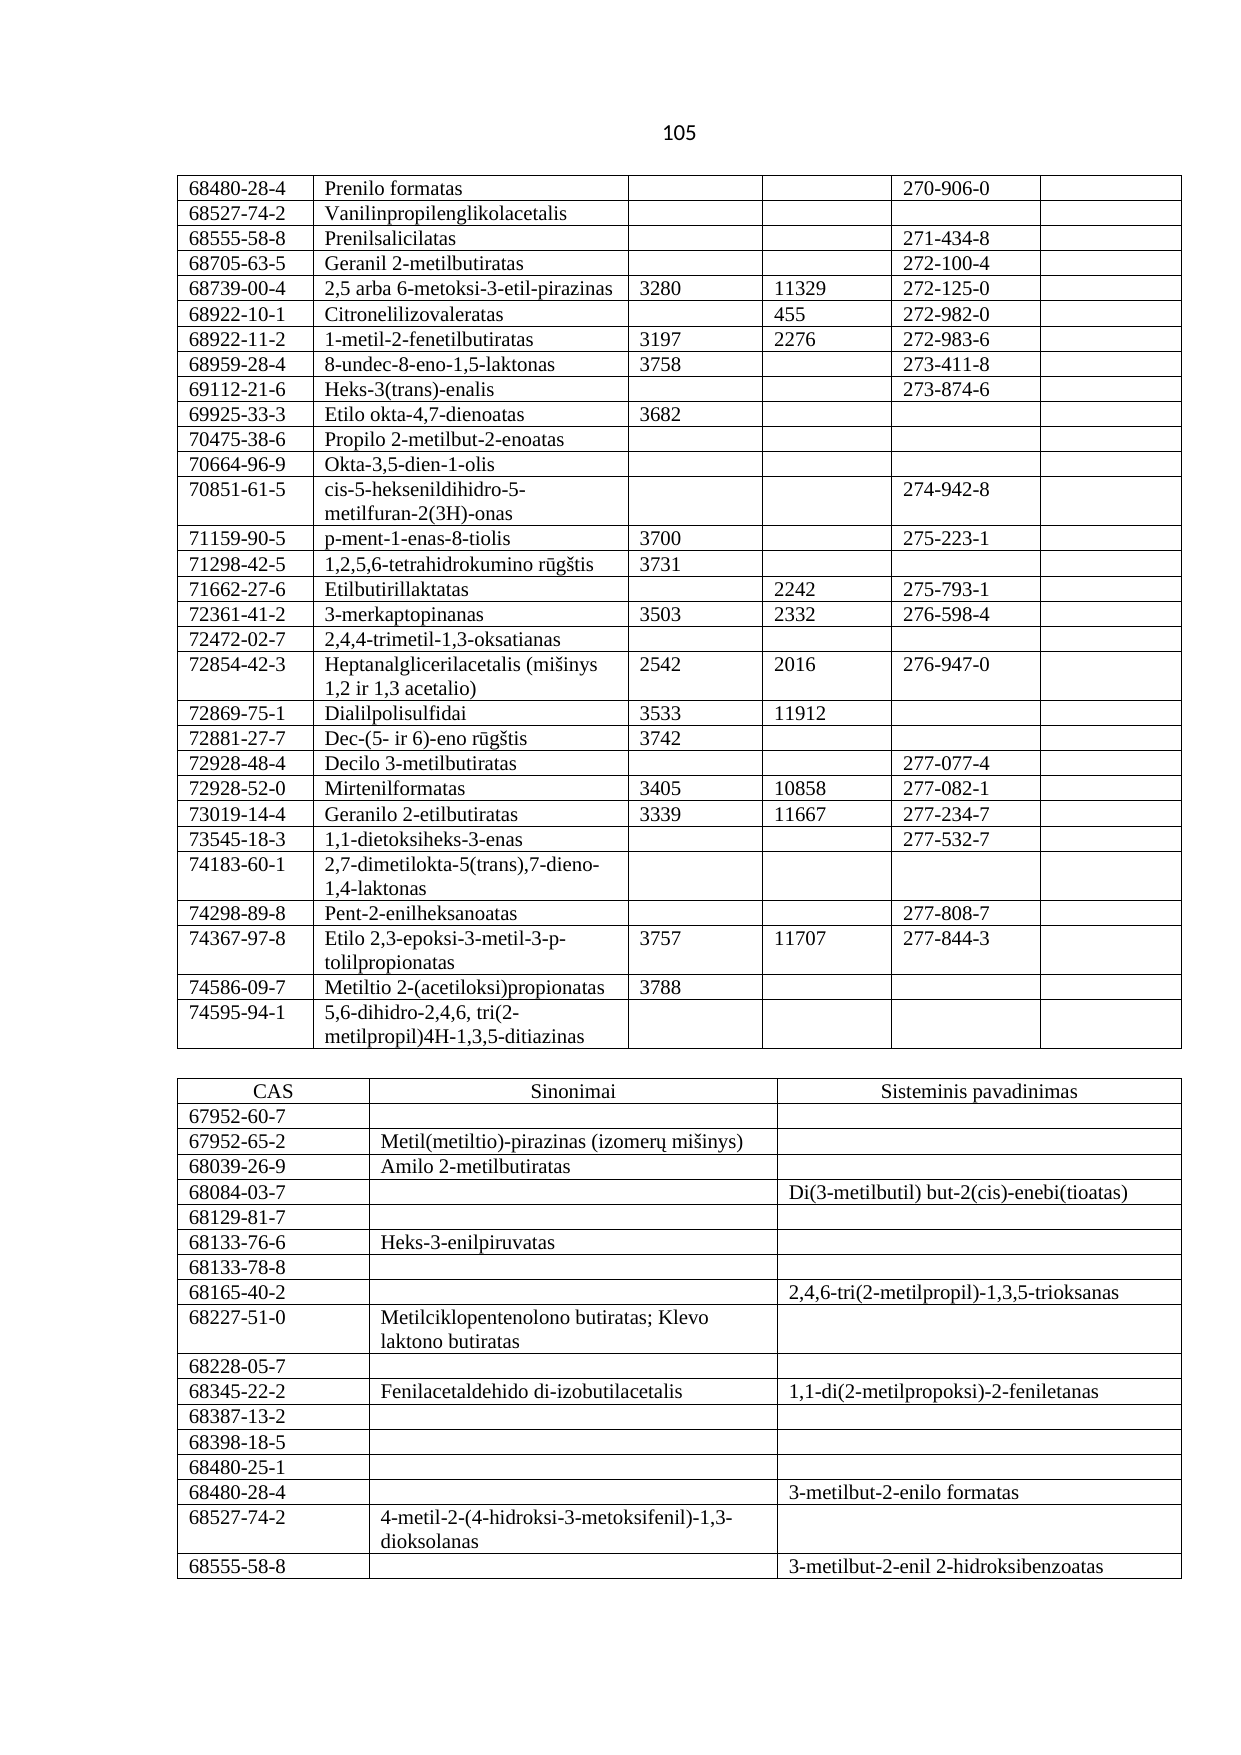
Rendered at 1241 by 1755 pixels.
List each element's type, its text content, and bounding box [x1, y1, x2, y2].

table_cell 2016 [763, 652, 891, 700]
table_cell [763, 726, 891, 750]
table_cell [370, 1280, 777, 1304]
table_cell 68922-11-2 [178, 327, 313, 351]
table_cell [892, 452, 1040, 476]
table_cell [370, 1430, 777, 1454]
table_header CAS [178, 1079, 369, 1103]
table_cell Heks-3-enilpiruvatas [370, 1230, 777, 1254]
table_cell Etilo 2,3-epoksi-3-metil-3-p-tolilpropionatas [314, 926, 628, 974]
table_cell Amilo 2-metilbutiratas [370, 1155, 777, 1178]
table_cell 271-434-8 [892, 226, 1040, 250]
table_cell Vanilinpropilenglikolacetalis [314, 201, 628, 225]
table_cell [763, 201, 891, 225]
table_cell 2276 [763, 327, 891, 351]
table_cell Geranil 2-metilbutiratas [314, 251, 628, 275]
table_cell 68227-51-0 [178, 1305, 369, 1353]
table_cell 74595-94-1 [178, 1000, 313, 1048]
table_cell 71662-27-6 [178, 577, 313, 601]
table_cell 68387-13-2 [178, 1405, 369, 1428]
table_cell 71298-42-5 [178, 551, 313, 576]
table_cell 68959-28-4 [178, 352, 313, 376]
table_cell 68480-25-1 [178, 1455, 369, 1479]
table_cell 1-metil-2-fenetilbutiratas [314, 327, 628, 351]
table_cell 67952-60-7 [178, 1104, 369, 1128]
table_cell [1041, 801, 1181, 826]
table_cell 69112-21-6 [178, 377, 313, 401]
table_cell Okta-3,5-dien-1-olis [314, 452, 628, 476]
table_cell 276-947-0 [892, 652, 1040, 700]
table_cell 70664-96-9 [178, 452, 313, 476]
table_cell [629, 627, 762, 651]
table_cell 5,6-dihidro-2,4,6, tri(2-metilpropil)4H-1,3,5-ditiazinas [314, 1000, 628, 1048]
table_cell [1041, 176, 1181, 200]
table_cell 72361-41-2 [178, 602, 313, 626]
table_cell Decilo 3-metilbutiratas [314, 751, 628, 775]
table_cell 68133-78-8 [178, 1255, 369, 1279]
table_cell [1041, 701, 1181, 725]
table_cell p-ment-1-enas-8-tiolis [314, 526, 628, 550]
table_cell 3731 [629, 551, 762, 576]
table_cell Di(3-metilbutil) but-2(cis)-enebi(tioatas) [778, 1180, 1181, 1204]
table_cell Prenilsalicilatas [314, 226, 628, 250]
table_cell [370, 1455, 777, 1479]
table_cell [778, 1405, 1181, 1428]
table_cell [629, 377, 762, 401]
table_cell [370, 1255, 777, 1279]
table_cell [1041, 327, 1181, 351]
table_cell 68228-05-7 [178, 1354, 369, 1378]
table_cell 68480-28-4 [178, 1480, 369, 1504]
table_cell 1,1-di(2-metilpropoksi)-2-feniletanas [778, 1379, 1181, 1403]
table_cell [892, 427, 1040, 451]
table_cell [629, 1000, 762, 1048]
table_cell 68527-74-2 [178, 201, 313, 225]
table_cell Metiltio 2-(acetiloksi)propionatas [314, 975, 628, 999]
table_cell 3757 [629, 926, 762, 974]
table_cell [763, 176, 891, 200]
table_cell 71159-90-5 [178, 526, 313, 550]
table_cell [1041, 226, 1181, 250]
table_cell 3533 [629, 701, 762, 725]
table_cell 272-100-4 [892, 251, 1040, 275]
table_cell Etilbutirillaktatas [314, 577, 628, 601]
table_cell Etilo okta-4,7-dienoatas [314, 402, 628, 426]
table_cell [1041, 377, 1181, 401]
table_cell 3197 [629, 327, 762, 351]
table_cell [763, 452, 891, 476]
table_cell 270-906-0 [892, 176, 1040, 200]
table_cell Metilciklopentenolono butiratas; Klevo laktono butiratas [370, 1305, 777, 1353]
table_cell [629, 901, 762, 925]
table_cell [763, 551, 891, 576]
table_cell [778, 1505, 1181, 1553]
table_cell [763, 627, 891, 651]
table_cell [370, 1480, 777, 1504]
table_cell 10858 [763, 776, 891, 800]
table_cell 72928-48-4 [178, 751, 313, 775]
table_cell [778, 1354, 1181, 1378]
table_cell 275-793-1 [892, 577, 1040, 601]
table_cell 72869-75-1 [178, 701, 313, 725]
table_cell 3788 [629, 975, 762, 999]
table_cell Fenilacetaldehido di-izobutilacetalis [370, 1379, 777, 1403]
table_header Sinonimai [370, 1079, 777, 1103]
table_cell [629, 751, 762, 775]
table_cell 68129-81-7 [178, 1205, 369, 1229]
table_cell [1041, 251, 1181, 275]
table_cell 3503 [629, 602, 762, 626]
table_cell 74183-60-1 [178, 852, 313, 900]
table_cell 276-598-4 [892, 602, 1040, 626]
table_cell 70851-61-5 [178, 477, 313, 525]
table_cell [1041, 1000, 1181, 1048]
table_cell [778, 1155, 1181, 1178]
table_cell [763, 526, 891, 550]
table_cell 455 [763, 301, 891, 326]
table_cell 2242 [763, 577, 891, 601]
table_cell Metil(metiltio)-pirazinas (izomerų mišinys) [370, 1129, 777, 1153]
table_cell [629, 427, 762, 451]
table_cell 11667 [763, 801, 891, 826]
table_cell [629, 452, 762, 476]
table_cell [1041, 427, 1181, 451]
table_cell [1041, 852, 1181, 900]
table_cell Citronelilizovaleratas [314, 301, 628, 326]
table_cell [892, 402, 1040, 426]
table_cell [892, 852, 1040, 900]
table_cell [629, 577, 762, 601]
table_cell 273-411-8 [892, 352, 1040, 376]
table_cell Prenilo formatas [314, 176, 628, 200]
table_cell [1041, 551, 1181, 576]
table_cell [629, 176, 762, 200]
table_cell [1041, 276, 1181, 300]
table_cell 3700 [629, 526, 762, 550]
table_cell [892, 975, 1040, 999]
table_cell 273-874-6 [892, 377, 1040, 401]
table_cell 74586-09-7 [178, 975, 313, 999]
table_cell 11707 [763, 926, 891, 974]
table_cell 2332 [763, 602, 891, 626]
table_cell [370, 1205, 777, 1229]
table_cell [1041, 201, 1181, 225]
table_cell 3-merkaptopinanas [314, 602, 628, 626]
table_cell 3405 [629, 776, 762, 800]
table_cell [629, 226, 762, 250]
table_cell [763, 1000, 891, 1048]
table_cell 68084-03-7 [178, 1180, 369, 1204]
table_cell 3339 [629, 801, 762, 826]
table_cell Dialilpolisulfidai [314, 701, 628, 725]
table_cell 3742 [629, 726, 762, 750]
table_cell 69925-33-3 [178, 402, 313, 426]
table_cell [1041, 627, 1181, 651]
table_cell [1041, 926, 1181, 974]
table_cell [892, 201, 1040, 225]
table_cell 73019-14-4 [178, 801, 313, 826]
table_cell 72472-02-7 [178, 627, 313, 651]
table_cell 68345-22-2 [178, 1379, 369, 1403]
table_cell 277-808-7 [892, 901, 1040, 925]
table_cell 68165-40-2 [178, 1280, 369, 1304]
table_cell 68922-10-1 [178, 301, 313, 326]
table_cell [778, 1430, 1181, 1454]
table_cell 277-844-3 [892, 926, 1040, 974]
table_cell 274-942-8 [892, 477, 1040, 525]
table_cell 67952-65-2 [178, 1129, 369, 1153]
table_cell 8-undec-8-eno-1,5-laktonas [314, 352, 628, 376]
table_cell [629, 251, 762, 275]
table_cell [763, 477, 891, 525]
table_cell [1041, 301, 1181, 326]
table_cell 1,2,5,6-tetrahidrokumino rūgštis [314, 551, 628, 576]
table_cell [629, 477, 762, 525]
table_cell 68527-74-2 [178, 1505, 369, 1553]
table_cell 68398-18-5 [178, 1430, 369, 1454]
table_cell [778, 1205, 1181, 1229]
table_cell 1,1-dietoksiheks-3-enas [314, 827, 628, 851]
table_cell 2,7-dimetilokta-5(trans),7-dieno-1,4-laktonas [314, 852, 628, 900]
table_cell [1041, 901, 1181, 925]
table_cell [1041, 751, 1181, 775]
table_cell [1041, 402, 1181, 426]
table_cell [629, 301, 762, 326]
table_cell [763, 901, 891, 925]
table_cell Mirtenilformatas [314, 776, 628, 800]
table_cell 272-125-0 [892, 276, 1040, 300]
table_cell 70475-38-6 [178, 427, 313, 451]
table_cell 2,4,4-trimetil-1,3-oksatianas [314, 627, 628, 651]
table_cell 72881-27-7 [178, 726, 313, 750]
table_cell 2,4,6-tri(2-metilpropil)-1,3,5-trioksanas [778, 1280, 1181, 1304]
table_cell [763, 402, 891, 426]
table_cell [370, 1354, 777, 1378]
table_cell [370, 1104, 777, 1128]
table_cell [778, 1255, 1181, 1279]
table_cell 68555-58-8 [178, 226, 313, 250]
table_cell [892, 551, 1040, 576]
table_cell [629, 201, 762, 225]
table_cell [1041, 776, 1181, 800]
table_cell 3758 [629, 352, 762, 376]
table_cell Propilo 2-metilbut-2-enoatas [314, 427, 628, 451]
table_cell 277-077-4 [892, 751, 1040, 775]
table_cell Dec-(5- ir 6)-eno rūgštis [314, 726, 628, 750]
table_cell [629, 827, 762, 851]
table_cell [763, 975, 891, 999]
table_cell 275-223-1 [892, 526, 1040, 550]
table_cell [763, 251, 891, 275]
table_cell Pent-2-enilheksanoatas [314, 901, 628, 925]
table_cell [778, 1129, 1181, 1153]
table_cell [1041, 726, 1181, 750]
table_cell 272-982-0 [892, 301, 1040, 326]
table_cell 68739-00-4 [178, 276, 313, 300]
table_cell 277-234-7 [892, 801, 1040, 826]
table_cell [1041, 602, 1181, 626]
table_cell [892, 627, 1040, 651]
table_cell 277-082-1 [892, 776, 1040, 800]
table_cell 277-532-7 [892, 827, 1040, 851]
table_cell 11329 [763, 276, 891, 300]
table_cell [1041, 577, 1181, 601]
table_cell 4-metil-2-(4-hidroksi-3-metoksifenil)-1,3-dioksolanas [370, 1505, 777, 1553]
table_cell 3-metilbut-2-enil 2-hidroksibenzoatas [778, 1554, 1181, 1578]
table_cell [763, 377, 891, 401]
table_cell 74367-97-8 [178, 926, 313, 974]
table_cell 68039-26-9 [178, 1155, 369, 1178]
table_cell [370, 1405, 777, 1428]
table_cell Geranilo 2-etilbutiratas [314, 801, 628, 826]
table_cell 68133-76-6 [178, 1230, 369, 1254]
table_cell [763, 751, 891, 775]
table_cell [892, 701, 1040, 725]
table_cell cis-5-heksenildihidro-5-metilfuran-2(3H)-onas [314, 477, 628, 525]
table_cell [1041, 652, 1181, 700]
table_cell Heptanalglicerilacetalis (mišinys 1,2 ir 1,3 acetalio) [314, 652, 628, 700]
table_cell [763, 852, 891, 900]
table_cell 2,5 arba 6-metoksi-3-etil-pirazinas [314, 276, 628, 300]
table_cell 68705-63-5 [178, 251, 313, 275]
table_cell [1041, 526, 1181, 550]
table_cell [892, 1000, 1040, 1048]
table_cell 3682 [629, 402, 762, 426]
table_cell [763, 827, 891, 851]
table_cell [778, 1305, 1181, 1353]
table_cell 272-983-6 [892, 327, 1040, 351]
table_cell 2542 [629, 652, 762, 700]
table_cell [1041, 827, 1181, 851]
table_cell [763, 226, 891, 250]
table_cell [1041, 452, 1181, 476]
table_header Sisteminis pavadinimas [778, 1079, 1181, 1103]
table_cell [370, 1180, 777, 1204]
table_cell [778, 1104, 1181, 1128]
table_cell 3280 [629, 276, 762, 300]
table_cell 73545-18-3 [178, 827, 313, 851]
table_cell [778, 1455, 1181, 1479]
table_cell 72854-42-3 [178, 652, 313, 700]
table_cell [763, 352, 891, 376]
table_cell 3-metilbut-2-enilo formatas [778, 1480, 1181, 1504]
table_cell 11912 [763, 701, 891, 725]
table_cell [1041, 975, 1181, 999]
table_cell 72928-52-0 [178, 776, 313, 800]
table_cell [763, 427, 891, 451]
table_cell [1041, 352, 1181, 376]
table_cell [629, 852, 762, 900]
table_cell Heks-3(trans)-enalis [314, 377, 628, 401]
table_cell [778, 1230, 1181, 1254]
table_cell 68480-28-4 [178, 176, 313, 200]
table_cell 74298-89-8 [178, 901, 313, 925]
table_cell [892, 726, 1040, 750]
table_cell [1041, 477, 1181, 525]
table_cell [370, 1554, 777, 1578]
table_cell 68555-58-8 [178, 1554, 369, 1578]
